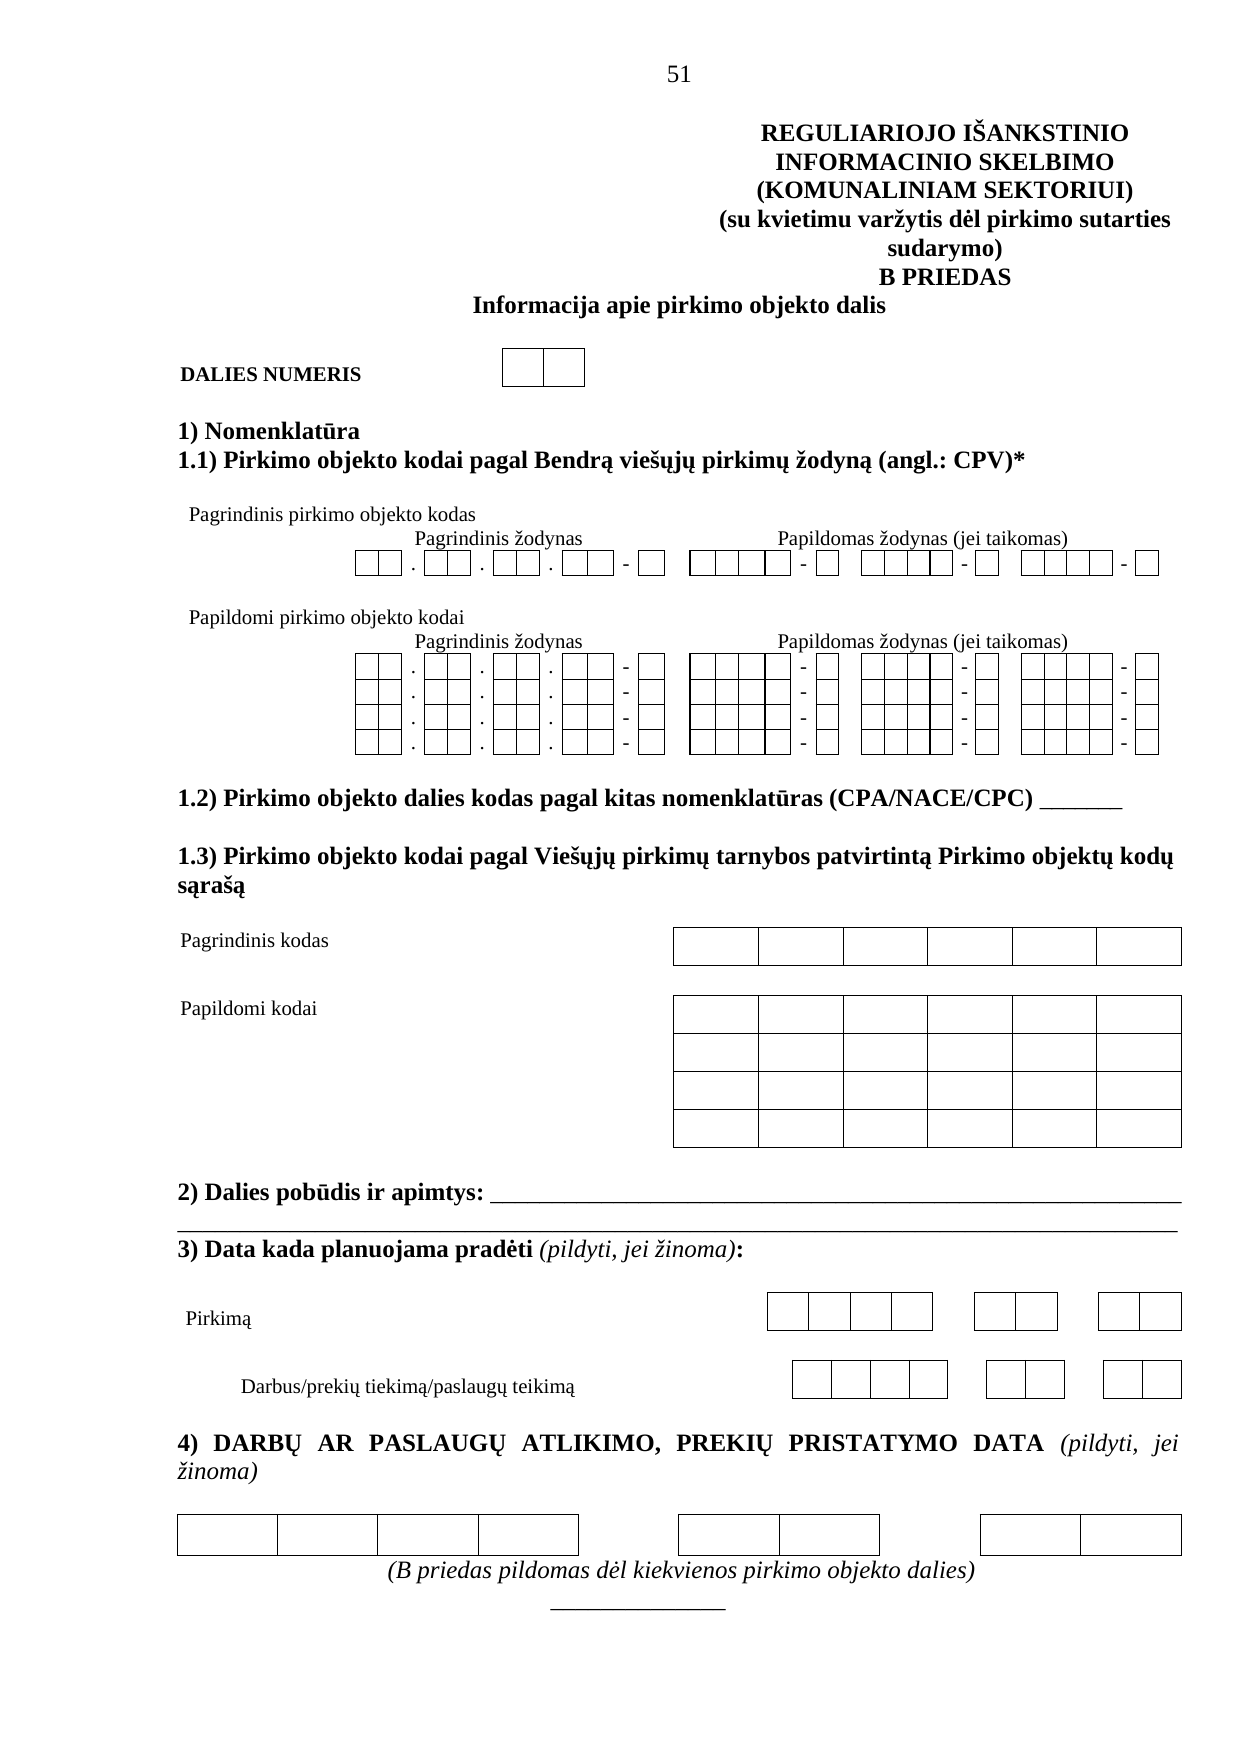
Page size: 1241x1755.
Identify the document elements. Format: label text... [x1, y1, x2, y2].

table_header [1026, 1361, 1064, 1398]
table_cell [716, 705, 738, 729]
table_cell [739, 654, 764, 678]
table_cell [356, 730, 378, 754]
table_cell [639, 730, 664, 754]
table_header [1097, 996, 1181, 1033]
table_cell [494, 730, 516, 754]
table_header [1099, 1293, 1139, 1330]
table_cell - [614, 704, 638, 729]
table_cell [639, 705, 664, 729]
table_header [715, 605, 743, 629]
text (su kvietimu varžytis dėl pirkimo sutarties [177, 204, 1181, 233]
table_cell [588, 680, 613, 703]
table_cell . [540, 550, 562, 575]
table_header [793, 1361, 831, 1398]
table_cell [928, 1110, 1012, 1147]
table_header [679, 1515, 779, 1554]
table_header [1065, 1360, 1103, 1398]
table_cell [1067, 730, 1089, 754]
table_cell [494, 705, 516, 729]
table_cell [1067, 705, 1089, 729]
table_header [1016, 1293, 1057, 1330]
table_cell [379, 730, 401, 754]
table_cell [425, 705, 447, 729]
table_cell [766, 705, 790, 729]
table_cell [177, 653, 184, 678]
table_header [744, 502, 771, 526]
table_header [1140, 1293, 1181, 1330]
table_header [987, 1361, 1025, 1398]
table_cell [177, 526, 184, 550]
table_header [780, 1515, 879, 1554]
table_cell - [614, 729, 638, 754]
table_cell . [402, 729, 424, 754]
table_header [674, 996, 758, 1033]
table_header Darbus/prekių tiekimą/paslaugų teikimą [238, 1360, 792, 1398]
table_cell - [953, 653, 975, 678]
table_cell [184, 629, 333, 653]
table_cell . [402, 653, 424, 678]
table_cell [588, 705, 613, 729]
table_cell [1090, 705, 1112, 729]
table_cell [908, 551, 929, 575]
table_cell [177, 550, 184, 575]
table_cell [665, 550, 689, 575]
table_cell [1045, 730, 1066, 754]
table_cell . [540, 679, 562, 703]
table_cell [759, 1072, 843, 1109]
table_cell [1136, 551, 1158, 575]
table_cell - [1113, 679, 1135, 703]
table_cell [517, 705, 539, 729]
table_header DALIES Numeris [177, 348, 502, 386]
table_header [871, 1361, 909, 1398]
table_cell [1136, 654, 1158, 678]
table_header [799, 605, 1163, 629]
table_cell [588, 654, 613, 678]
table_cell [517, 551, 539, 575]
table_cell [885, 730, 907, 754]
table_cell [716, 730, 738, 754]
table_cell [333, 679, 355, 703]
table_cell [448, 705, 470, 729]
table_cell [665, 704, 689, 729]
table_cell [379, 654, 401, 678]
table_header [880, 1514, 980, 1554]
table_cell [517, 680, 539, 703]
table_cell [739, 705, 764, 729]
table_header [771, 502, 799, 526]
table_header [690, 605, 715, 629]
table_cell [1090, 730, 1112, 754]
table_cell [739, 551, 764, 575]
table_cell . [540, 653, 562, 678]
table_cell [177, 704, 184, 729]
table_cell [184, 526, 333, 550]
table_cell [1090, 551, 1112, 575]
table_cell - [1113, 653, 1135, 678]
table_cell [563, 705, 587, 729]
table_header [948, 1360, 986, 1398]
table_cell [425, 730, 447, 754]
table_cell [639, 551, 664, 575]
table_cell [839, 704, 861, 729]
table_cell [1013, 1110, 1096, 1147]
table_cell [177, 679, 184, 703]
table_cell [844, 1110, 927, 1147]
table_cell [976, 680, 998, 703]
table_cell [928, 1034, 1012, 1071]
table_cell [425, 654, 447, 678]
table_cell . [540, 704, 562, 729]
table_cell [1045, 680, 1066, 703]
table_header [664, 605, 690, 629]
table_cell [177, 629, 184, 653]
table_cell [976, 551, 998, 575]
table_header Papildomi pirkimo objekto kodai [177, 605, 588, 629]
table_cell [999, 729, 1021, 754]
table_cell [885, 705, 907, 729]
table_cell [639, 654, 664, 678]
table_header [613, 502, 639, 526]
table_cell [333, 729, 355, 754]
table_header [613, 605, 639, 629]
table_cell [1159, 550, 1181, 575]
table_cell [177, 1109, 673, 1147]
table_cell [885, 654, 907, 678]
table_cell [1022, 680, 1044, 703]
table_header [844, 928, 927, 965]
table_header [177, 1360, 238, 1398]
table_header [799, 502, 1163, 526]
text ________________________________________________________________________________ [177, 1206, 1181, 1234]
table_cell [931, 730, 952, 754]
table_cell [862, 654, 884, 678]
text REGULIARIOJO IŠANKSTINIO [177, 118, 1181, 147]
table_cell [976, 705, 998, 729]
table_cell [691, 654, 715, 678]
table_cell [1022, 551, 1044, 575]
table_cell [1067, 551, 1089, 575]
table_header [1013, 928, 1096, 965]
table_cell [1097, 1072, 1181, 1109]
table_cell [1067, 680, 1089, 703]
table_cell [665, 653, 689, 678]
table_header [844, 996, 927, 1033]
table_cell [1022, 730, 1044, 754]
table_header [744, 605, 771, 629]
table_header Pirkimą [177, 1292, 767, 1330]
table_cell [817, 654, 838, 678]
table_cell [908, 654, 929, 678]
text (B priedas pildomas dėl kiekvienos pirkimo objekto dalies) [177, 1556, 1181, 1584]
table_cell [639, 680, 664, 703]
table_header [771, 605, 799, 629]
table_header [378, 1515, 478, 1554]
table_cell [839, 679, 861, 703]
table_cell - [614, 653, 638, 678]
table_cell Pagrindinis žodynas [333, 629, 664, 653]
table_cell [1159, 729, 1181, 754]
text 1.3) Pirkimo objekto kodai pagal Viešųjų pirkimų tarnybos patvirtintą Pirkimo objektų kodų sąrašą [177, 841, 1181, 898]
table_cell [494, 680, 516, 703]
table_cell [1090, 654, 1112, 678]
table_header [1163, 502, 1181, 526]
table_header [892, 1293, 932, 1330]
table_cell [999, 550, 1021, 575]
table_cell [1159, 679, 1181, 703]
table_cell [691, 680, 715, 703]
table_header [1163, 605, 1181, 629]
table_cell [184, 679, 333, 703]
table_header [1081, 1515, 1181, 1554]
table_header [809, 1293, 850, 1330]
table_cell [333, 550, 355, 575]
table_cell . [540, 729, 562, 754]
table_header Pagrindinis kodas [177, 927, 673, 965]
table_cell [862, 730, 884, 754]
table_cell [844, 1034, 927, 1071]
table_cell [931, 705, 952, 729]
table_cell - [791, 653, 816, 678]
table_cell [1022, 705, 1044, 729]
table_cell [931, 680, 952, 703]
table_cell [1067, 654, 1089, 678]
table_cell - [791, 679, 816, 703]
table_cell [425, 551, 447, 575]
table_cell [665, 679, 689, 703]
table_cell [999, 679, 1021, 703]
table_header [1143, 1361, 1181, 1398]
table_cell [839, 550, 861, 575]
table_cell [908, 730, 929, 754]
table_cell [356, 654, 378, 678]
table_cell [931, 551, 952, 575]
table_cell [563, 680, 587, 703]
table_cell [665, 729, 689, 754]
table_cell [862, 680, 884, 703]
table_cell . [471, 550, 493, 575]
table_cell [1013, 1072, 1096, 1109]
text B PRIEDAS [177, 262, 1181, 291]
table_cell [739, 680, 764, 703]
table_cell . [471, 653, 493, 678]
text 2) Dalies pobūdis ir apimtys: [177, 1177, 1181, 1206]
table_header [832, 1361, 870, 1398]
table_header [278, 1515, 377, 1554]
table_cell - [791, 729, 816, 754]
table_cell [759, 1034, 843, 1071]
table_cell [588, 551, 613, 575]
table_cell [674, 1072, 758, 1109]
table_header [933, 1292, 974, 1330]
table_cell . [402, 550, 424, 575]
table_cell [1045, 654, 1066, 678]
table_cell [1159, 653, 1181, 678]
table_cell [517, 730, 539, 754]
table_cell [766, 680, 790, 703]
table_cell [999, 704, 1021, 729]
table_cell [448, 730, 470, 754]
table_cell [908, 705, 929, 729]
table_header [639, 502, 664, 526]
table_header [585, 348, 1181, 386]
table_cell [908, 680, 929, 703]
table_cell [1136, 705, 1158, 729]
table_header [1013, 996, 1096, 1033]
table_cell [1136, 730, 1158, 754]
table_cell [588, 730, 613, 754]
table_cell [177, 1071, 673, 1109]
table_cell [1090, 680, 1112, 703]
table_cell [976, 730, 998, 754]
table_header [1097, 928, 1181, 965]
table_cell [817, 705, 838, 729]
table_cell [976, 654, 998, 678]
table_cell Papildomas žodynas (jei taikomas) [664, 526, 1181, 550]
table_cell [379, 551, 401, 575]
table_header [674, 928, 758, 965]
text 4) DARBŲ AR PASLAUGŲ ATLIKIMO, PREKIŲ PRISTATYMO DATA (pildyti, jei žinoma) [177, 1428, 1181, 1485]
table_cell [817, 730, 838, 754]
table_header [579, 1514, 678, 1554]
table_cell [333, 704, 355, 729]
table_cell . [402, 704, 424, 729]
table_cell [817, 680, 838, 703]
table_header [768, 1293, 808, 1330]
table_cell [177, 1033, 673, 1071]
table_header [759, 996, 843, 1033]
table_cell [356, 680, 378, 703]
table_cell . [471, 704, 493, 729]
table_cell [766, 730, 790, 754]
table_cell Pagrindinis žodynas [333, 526, 664, 550]
text sudarymo) [177, 233, 1181, 262]
table_header [975, 1293, 1015, 1330]
table_cell [494, 551, 516, 575]
table_cell [931, 654, 952, 678]
table_header [1058, 1292, 1098, 1330]
table_cell [759, 1110, 843, 1147]
table_header [639, 605, 664, 629]
table_cell [839, 653, 861, 678]
table_cell [691, 705, 715, 729]
table_cell [184, 729, 333, 754]
table_cell [1159, 704, 1181, 729]
table_cell . [471, 729, 493, 754]
table_cell [844, 1072, 927, 1109]
table_cell [999, 653, 1021, 678]
table_header [544, 349, 584, 386]
table_cell [1136, 680, 1158, 703]
table_cell [862, 705, 884, 729]
table_cell [494, 654, 516, 678]
text 1.1) Pirkimo objekto kodai pagal Bendrą viešųjų pirkimų žodyną (angl.: CPV)* [177, 445, 1181, 473]
table_cell [766, 551, 790, 575]
table_header [503, 349, 543, 386]
table_cell [716, 551, 738, 575]
table_cell [885, 551, 907, 575]
table_cell - [614, 550, 638, 575]
table_header [981, 1515, 1080, 1554]
table_cell - [1113, 729, 1135, 754]
table_cell [691, 551, 715, 575]
table_cell [885, 680, 907, 703]
table_cell [356, 551, 378, 575]
table_header [928, 996, 1012, 1033]
table_header [690, 502, 715, 526]
table_header [1104, 1361, 1142, 1398]
table_header Pagrindinis pirkimo objekto kodas [177, 502, 588, 526]
table_header [759, 928, 843, 965]
table_cell - [614, 679, 638, 703]
table_cell [862, 551, 884, 575]
table_cell [739, 730, 764, 754]
table_cell . [402, 679, 424, 703]
table_cell [928, 1072, 1012, 1109]
table_cell [448, 680, 470, 703]
table_cell [425, 680, 447, 703]
table_cell [1097, 1110, 1181, 1147]
table_cell [817, 551, 838, 575]
table_cell [1022, 654, 1044, 678]
table_cell [1097, 1034, 1181, 1071]
table_cell [563, 654, 587, 678]
table_cell [448, 551, 470, 575]
table_header [588, 502, 613, 526]
table_cell [691, 730, 715, 754]
table_header [178, 1515, 277, 1554]
table_cell [716, 680, 738, 703]
table_header [588, 605, 613, 629]
table_header Papildomi kodai [177, 995, 673, 1033]
table_cell [184, 550, 333, 575]
table_cell [674, 1034, 758, 1071]
table_header [715, 502, 743, 526]
table_cell [356, 705, 378, 729]
table_cell - [791, 704, 816, 729]
table_cell - [953, 679, 975, 703]
text (KOMUNALINIAM SEKTORIUI) [177, 176, 1181, 204]
table_cell [674, 1110, 758, 1147]
table_header [910, 1361, 947, 1398]
table_header [479, 1515, 578, 1554]
table_cell - [791, 550, 816, 575]
table_header [928, 928, 1012, 965]
text 1) Nomenklatūra [177, 416, 1181, 445]
table_cell - [953, 729, 975, 754]
table_cell [716, 654, 738, 678]
table_cell [1045, 551, 1066, 575]
table_header [851, 1293, 891, 1330]
table_cell [1013, 1034, 1096, 1071]
table_cell [379, 680, 401, 703]
table_cell [184, 653, 333, 678]
text 1.2) Pirkimo objekto dalies kodas pagal kitas nomenklatūras (CPA/NACE/CPC) [177, 783, 1181, 812]
table_cell - [1113, 550, 1135, 575]
table_cell - [953, 704, 975, 729]
table_cell [839, 729, 861, 754]
text INFORMACINIO SKELBIMO [177, 147, 1181, 176]
table_cell [177, 729, 184, 754]
table_cell [379, 705, 401, 729]
table_cell [448, 654, 470, 678]
table_cell - [953, 550, 975, 575]
table_cell [563, 551, 587, 575]
table_cell [333, 653, 355, 678]
table_cell [766, 654, 790, 678]
table_cell [517, 654, 539, 678]
table_cell Papildomas žodynas (jei taikomas) [664, 629, 1181, 653]
text ______________ [177, 1584, 1098, 1613]
text 3) Data kada planuojama pradėti (pildyti, jei žinoma): [177, 1234, 1181, 1263]
text Informacija apie pirkimo objekto dalis [177, 291, 1181, 319]
table_cell [563, 730, 587, 754]
table_header [664, 502, 690, 526]
table_cell [184, 704, 333, 729]
table_cell - [1113, 704, 1135, 729]
table_cell . [471, 679, 493, 703]
table_cell [1045, 705, 1066, 729]
